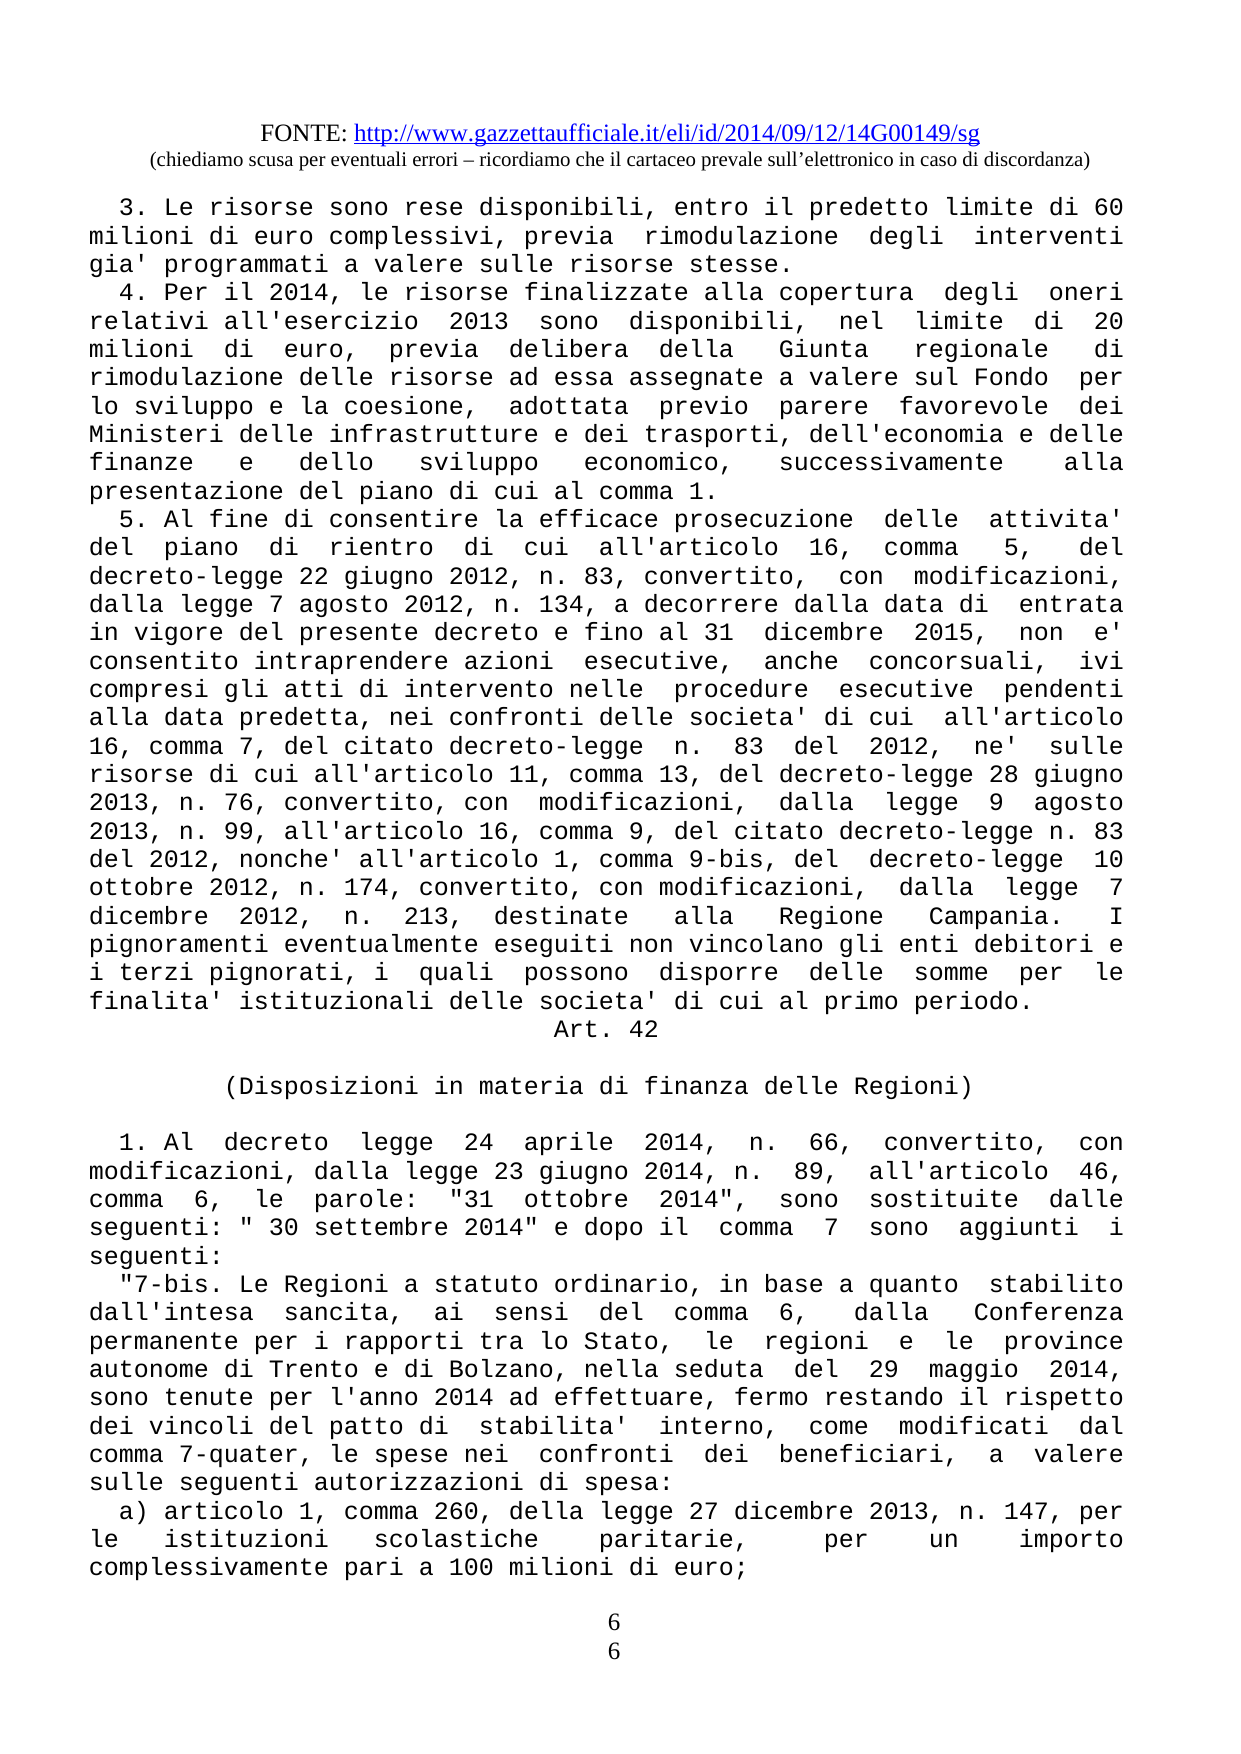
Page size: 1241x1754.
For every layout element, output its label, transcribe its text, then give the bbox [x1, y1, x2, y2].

text complessivamente pari a 100 milioni di euro; [89, 1555, 1152, 1583]
text sono tenute per l'anno 2014 ad effettuare, fermo restando il rispetto [89, 1385, 1152, 1413]
text milioni di euro, previa delibera della Giunta regionale di [89, 337, 1152, 365]
text finanze e dello sviluppo economico, successivamente alla [89, 450, 1152, 478]
text 16, comma 7, del citato decreto-legge n. 83 del 2012, ne' sulle [89, 733, 1152, 762]
text 2013, n. 99, all'articolo 16, comma 9, del citato decreto-legge n. 83 [89, 818, 1152, 847]
text modificazioni, dalla legge 23 giugno 2014, n. 89, all'articolo 46, [89, 1158, 1152, 1187]
text autonome di Trento e di Bolzano, nella seduta del 29 maggio 2014, [89, 1357, 1152, 1385]
text finalita' istituzionali delle societa' di cui al primo periodo. [89, 988, 1152, 1017]
text 2013, n. 76, convertito, con modificazioni, dalla legge 9 agosto [89, 790, 1152, 818]
text comma 7-quater, le spese nei confronti dei beneficiari, a valere [89, 1442, 1152, 1470]
text pignoramenti eventualmente eseguiti non vincolano gli enti debitori e [89, 932, 1152, 960]
text comma 6, le parole: "31 ottobre 2014", sono sostituite dalle [89, 1187, 1152, 1215]
text ottobre 2012, n. 174, convertito, con modificazioni, dalla legge 7 [89, 875, 1152, 903]
text i terzi pignorati, i quali possono disporre delle somme per le [89, 960, 1152, 988]
text seguenti: [89, 1243, 1152, 1272]
text lo sviluppo e la coesione, adottata previo parere favorevole dei [89, 393, 1152, 422]
text milioni di euro complessivi, previa rimodulazione degli interventi [89, 223, 1152, 252]
text a) articolo 1, comma 260, della legge 27 dicembre 2013, n. 147, per [89, 1498, 1152, 1527]
text 3. Le risorse sono rese disponibili, entro il predetto limite di 60 [89, 195, 1152, 223]
text rimodulazione delle risorse ad essa assegnate a valere sul Fondo per [89, 365, 1152, 393]
text del piano di rientro di cui all'articolo 16, comma 5, del [89, 535, 1152, 563]
text relativi all'esercizio 2013 sono disponibili, nel limite di 20 [89, 308, 1152, 337]
text decreto-legge 22 giugno 2012, n. 83, convertito, con modificazioni, [89, 563, 1152, 592]
text compresi gli atti di intervento nelle procedure esecutive pendenti [89, 677, 1152, 705]
text Art. 42 [89, 1017, 1152, 1045]
text dalla legge 7 agosto 2012, n. 134, a decorrere dalla data di entrata [89, 592, 1152, 620]
text presentazione del piano di cui al comma 1. [89, 478, 1152, 507]
text in vigore del presente decreto e fino al 31 dicembre 2015, non e' [89, 620, 1152, 648]
text seguenti: " 30 settembre 2014" e dopo il comma 7 sono aggiunti i [89, 1215, 1152, 1243]
text permanente per i rapporti tra lo Stato, le regioni e le province [89, 1328, 1152, 1357]
text le istituzioni scolastiche paritarie, per un importo [89, 1527, 1152, 1555]
text consentito intraprendere azioni esecutive, anche concorsuali, ivi [89, 648, 1152, 677]
text 5. Al fine di consentire la efficace prosecuzione delle attivita' [89, 507, 1152, 535]
text "7-bis. Le Regioni a statuto ordinario, in base a quanto stabilito [89, 1272, 1152, 1300]
text del 2012, nonche' all'articolo 1, comma 9-bis, del decreto-legge 10 [89, 847, 1152, 875]
text gia' programmati a valere sulle risorse stesse. [89, 252, 1152, 280]
text (Disposizioni in materia di finanza delle Regioni) [89, 1073, 1152, 1102]
text 1. Al decreto legge 24 aprile 2014, n. 66, convertito, con [89, 1130, 1152, 1158]
text sulle seguenti autorizzazioni di spesa: [89, 1470, 1152, 1498]
text alla data predetta, nei confronti delle societa' di cui all'articolo [89, 705, 1152, 733]
text dall'intesa sancita, ai sensi del comma 6, dalla Conferenza [89, 1300, 1152, 1328]
text 4. Per il 2014, le risorse finalizzate alla copertura degli oneri [89, 280, 1152, 308]
text Ministeri delle infrastrutture e dei trasporti, dell'economia e delle [89, 422, 1152, 450]
text risorse di cui all'articolo 11, comma 13, del decreto-legge 28 giugno [89, 762, 1152, 790]
text dei vincoli del patto di stabilita' interno, come modificati dal [89, 1413, 1152, 1442]
text dicembre 2012, n. 213, destinate alla Regione Campania. I [89, 903, 1152, 932]
